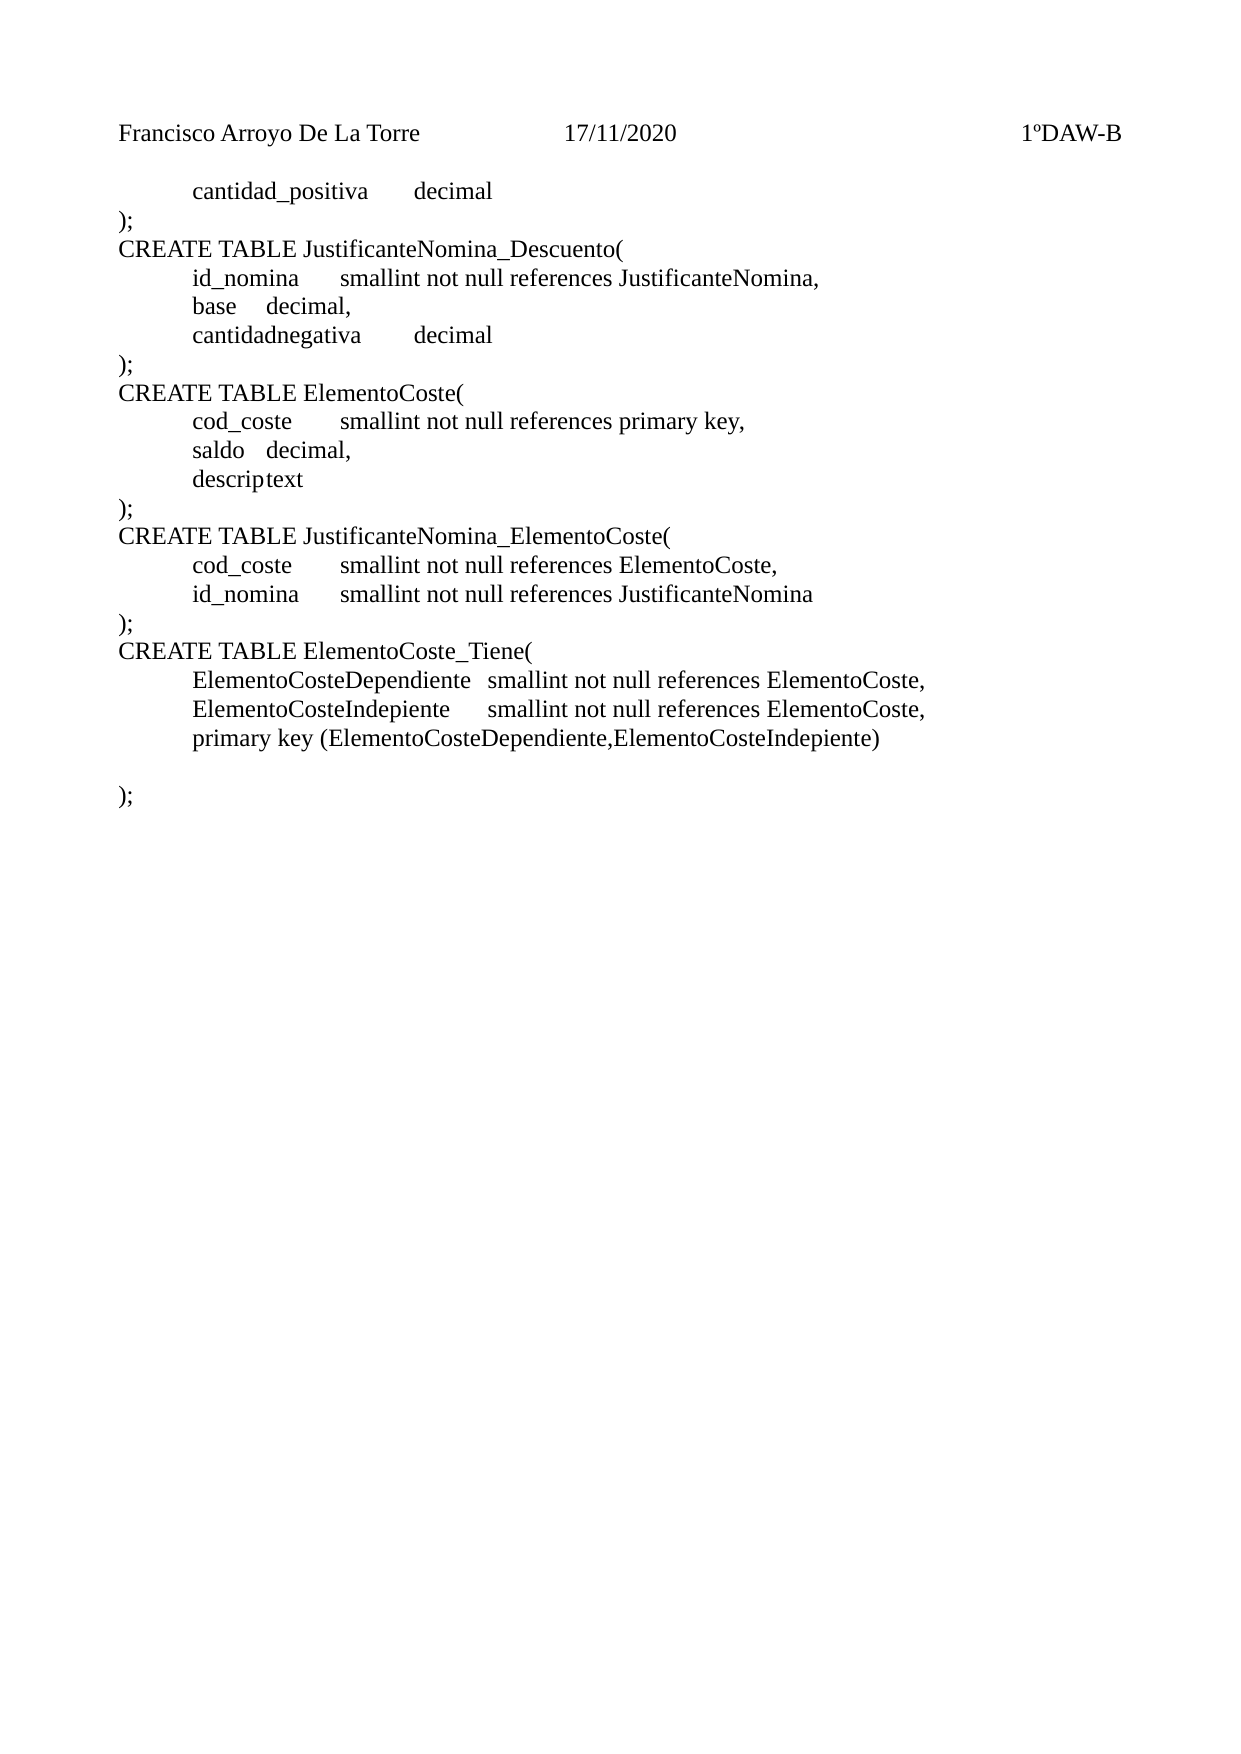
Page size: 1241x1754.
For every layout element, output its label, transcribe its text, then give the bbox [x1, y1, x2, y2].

text descrip text [118, 464, 1122, 493]
text ); [118, 205, 1122, 234]
text saldo decimal, [118, 435, 1122, 464]
text ); [118, 349, 1122, 378]
text id_nomina smallint not null references JustificanteNomina, [118, 263, 1122, 291]
text CREATE TABLE JustificanteNomina_Descuento( [118, 234, 1122, 263]
text cod_coste smallint not null references primary key, [118, 406, 1122, 435]
text ); [118, 493, 1122, 521]
text ElementoCosteIndepiente smallint not null references ElementoCoste, [118, 694, 1122, 723]
text ElementoCosteDependiente smallint not null references ElementoCoste, [118, 665, 1122, 694]
text id_nomina smallint not null references JustificanteNomina [118, 579, 1122, 608]
text CREATE TABLE ElementoCoste_Tiene( [118, 636, 1122, 665]
text cantidadnegativa decimal [118, 320, 1122, 349]
text primary key (ElementoCosteDependiente,ElementoCosteIndepiente) [118, 723, 1122, 751]
text CREATE TABLE JustificanteNomina_ElementoCoste( [118, 521, 1122, 550]
text CREATE TABLE ElementoCoste( [118, 378, 1122, 406]
text cantidad_positiva decimal [118, 176, 1122, 205]
text ); [118, 608, 1122, 636]
text base decimal, [118, 291, 1122, 320]
text cod_coste smallint not null references ElementoCoste, [118, 550, 1122, 579]
text ); [118, 780, 1122, 809]
